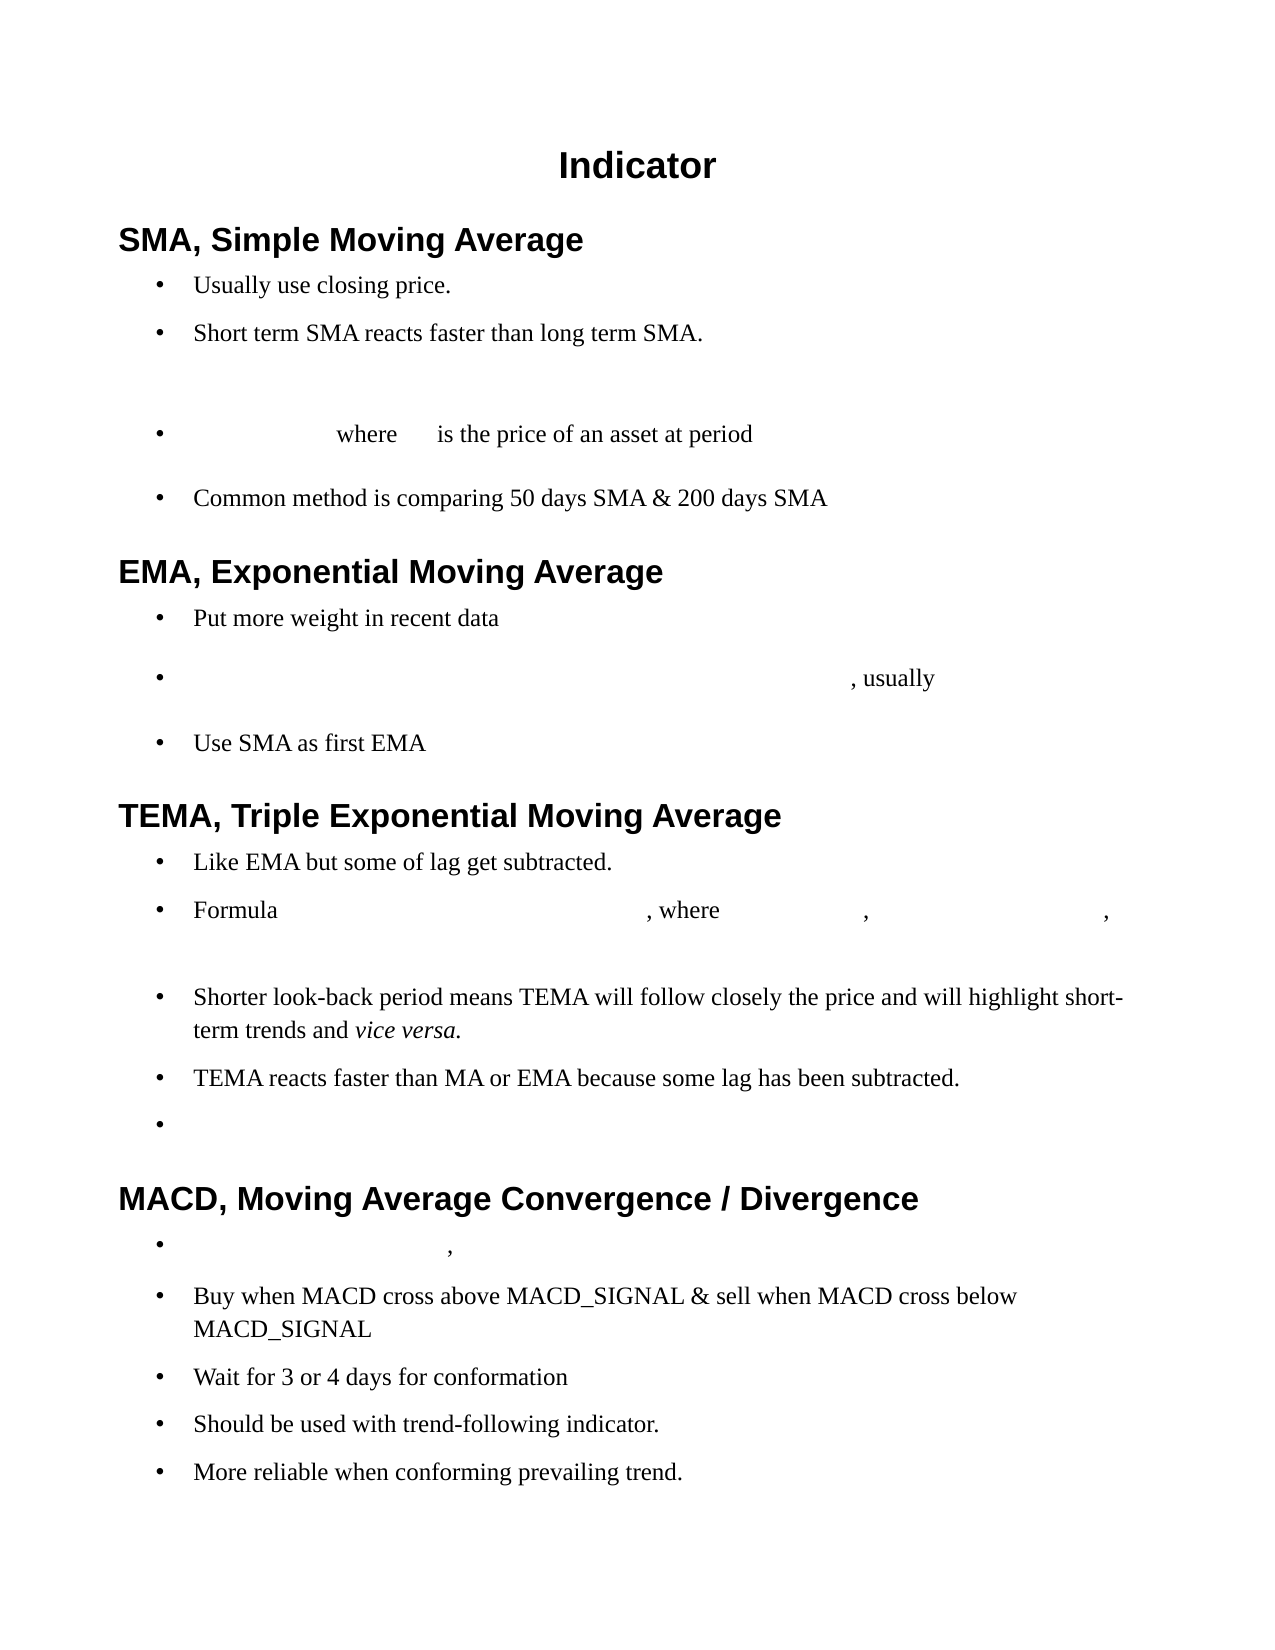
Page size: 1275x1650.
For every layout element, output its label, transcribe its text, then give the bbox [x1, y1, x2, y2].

subtitle EMA, Exponential Moving Average [118, 552, 1157, 590]
list Shorter look-back period means TEMA will follow closely the price and will highlight short-term trends and vice versa. [156, 982, 1157, 1044]
list TEMA reacts faster than MA or EMA because some lag has been subtracted. [156, 1063, 1157, 1092]
list Put more weight in recent data [156, 603, 1157, 631]
list Buy when MACD cross above MACD_SIGNAL & sell when MACD cross below MACD_SIGNAL [156, 1281, 1157, 1343]
list Should be used with trend-following indicator. [156, 1409, 1157, 1438]
list , usually [156, 650, 1157, 709]
list Like EMA but some of lag get subtracted. [156, 847, 1157, 876]
list where is the price of an asset at period [156, 366, 1157, 464]
subtitle TEMA, Triple Exponential Moving Average [118, 797, 1157, 835]
list Short term SMA reacts faster than long term SMA. [156, 318, 1157, 347]
list Common method is comparing 50 days SMA & 200 days SMA [156, 483, 1157, 512]
subtitle MACD, Moving Average Convergence / Divergence [118, 1179, 1157, 1217]
list Usually use closing price. [156, 271, 1157, 299]
list Wait for 3 or 4 days for conformation [156, 1362, 1157, 1391]
list , [156, 1230, 1157, 1262]
list Formula , where , , [156, 895, 1157, 963]
list More reliable when conforming prevailing trend. [156, 1457, 1157, 1486]
list Use SMA as first EMA [156, 728, 1157, 757]
subtitle SMA, Simple Moving Average [118, 219, 1157, 258]
subtitle Indicator [118, 143, 1157, 186]
